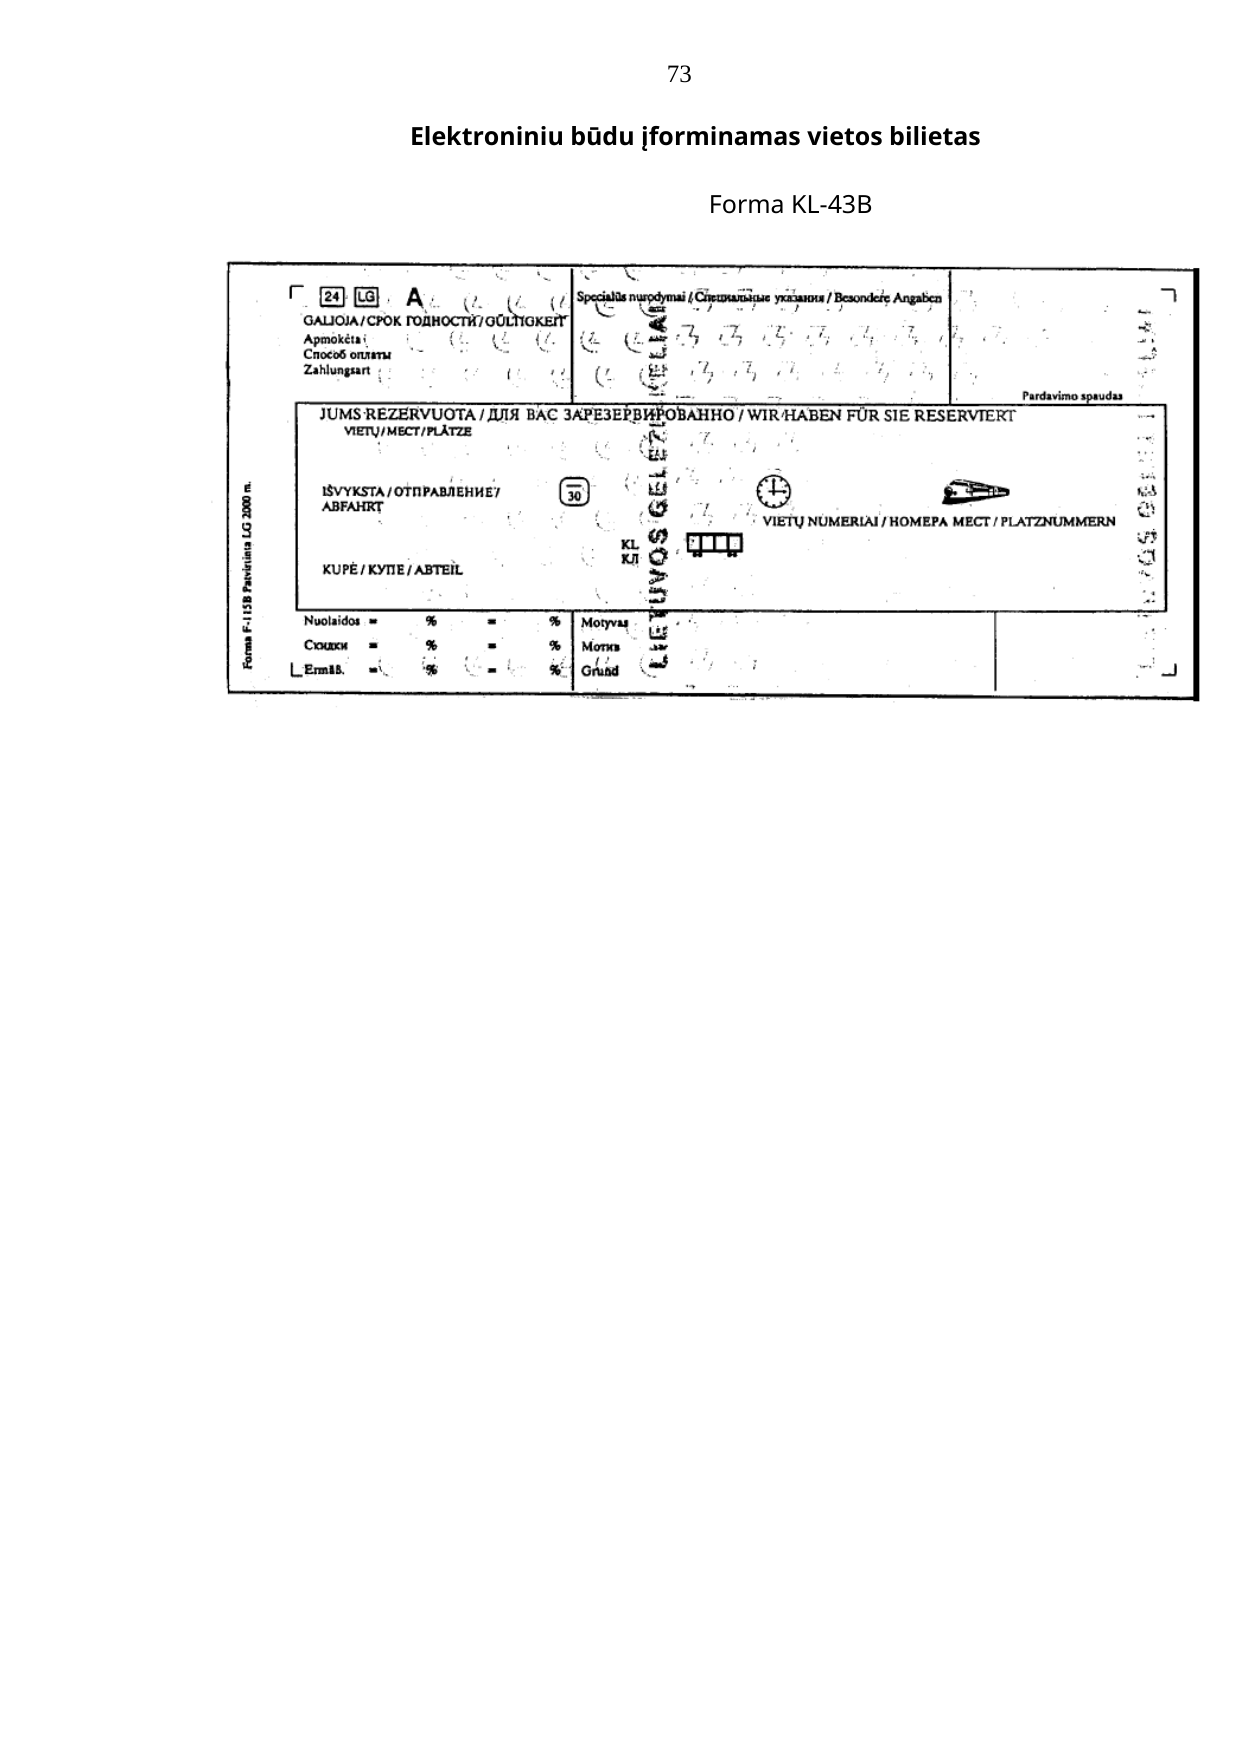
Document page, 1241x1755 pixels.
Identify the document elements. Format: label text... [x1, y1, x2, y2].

text Elektroniniu būdu įforminamas vietos bilietas [177, 118, 1181, 152]
text Forma KL-43B [177, 186, 1122, 220]
